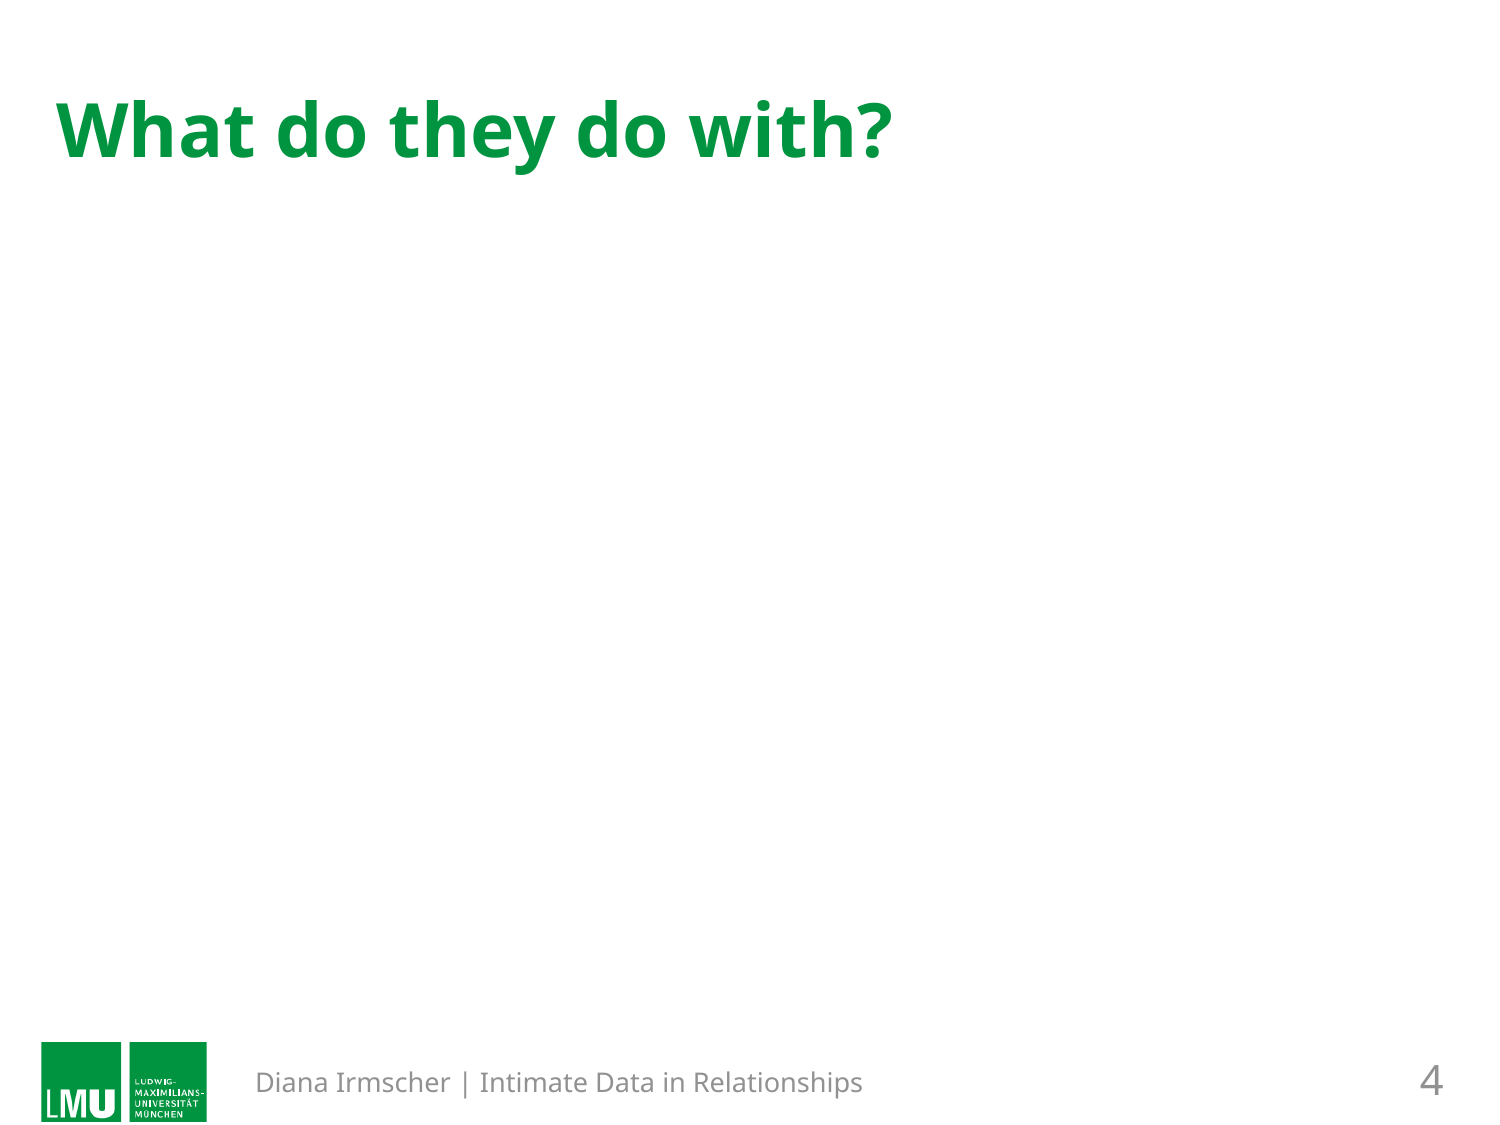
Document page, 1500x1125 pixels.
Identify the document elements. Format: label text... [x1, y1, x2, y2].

slide_number [1014, 1046, 1459, 1117]
footer Diana Irmscher | Intimate Data in Relationships [240, 1046, 963, 1117]
title What do they do with? [41, 37, 1459, 217]
